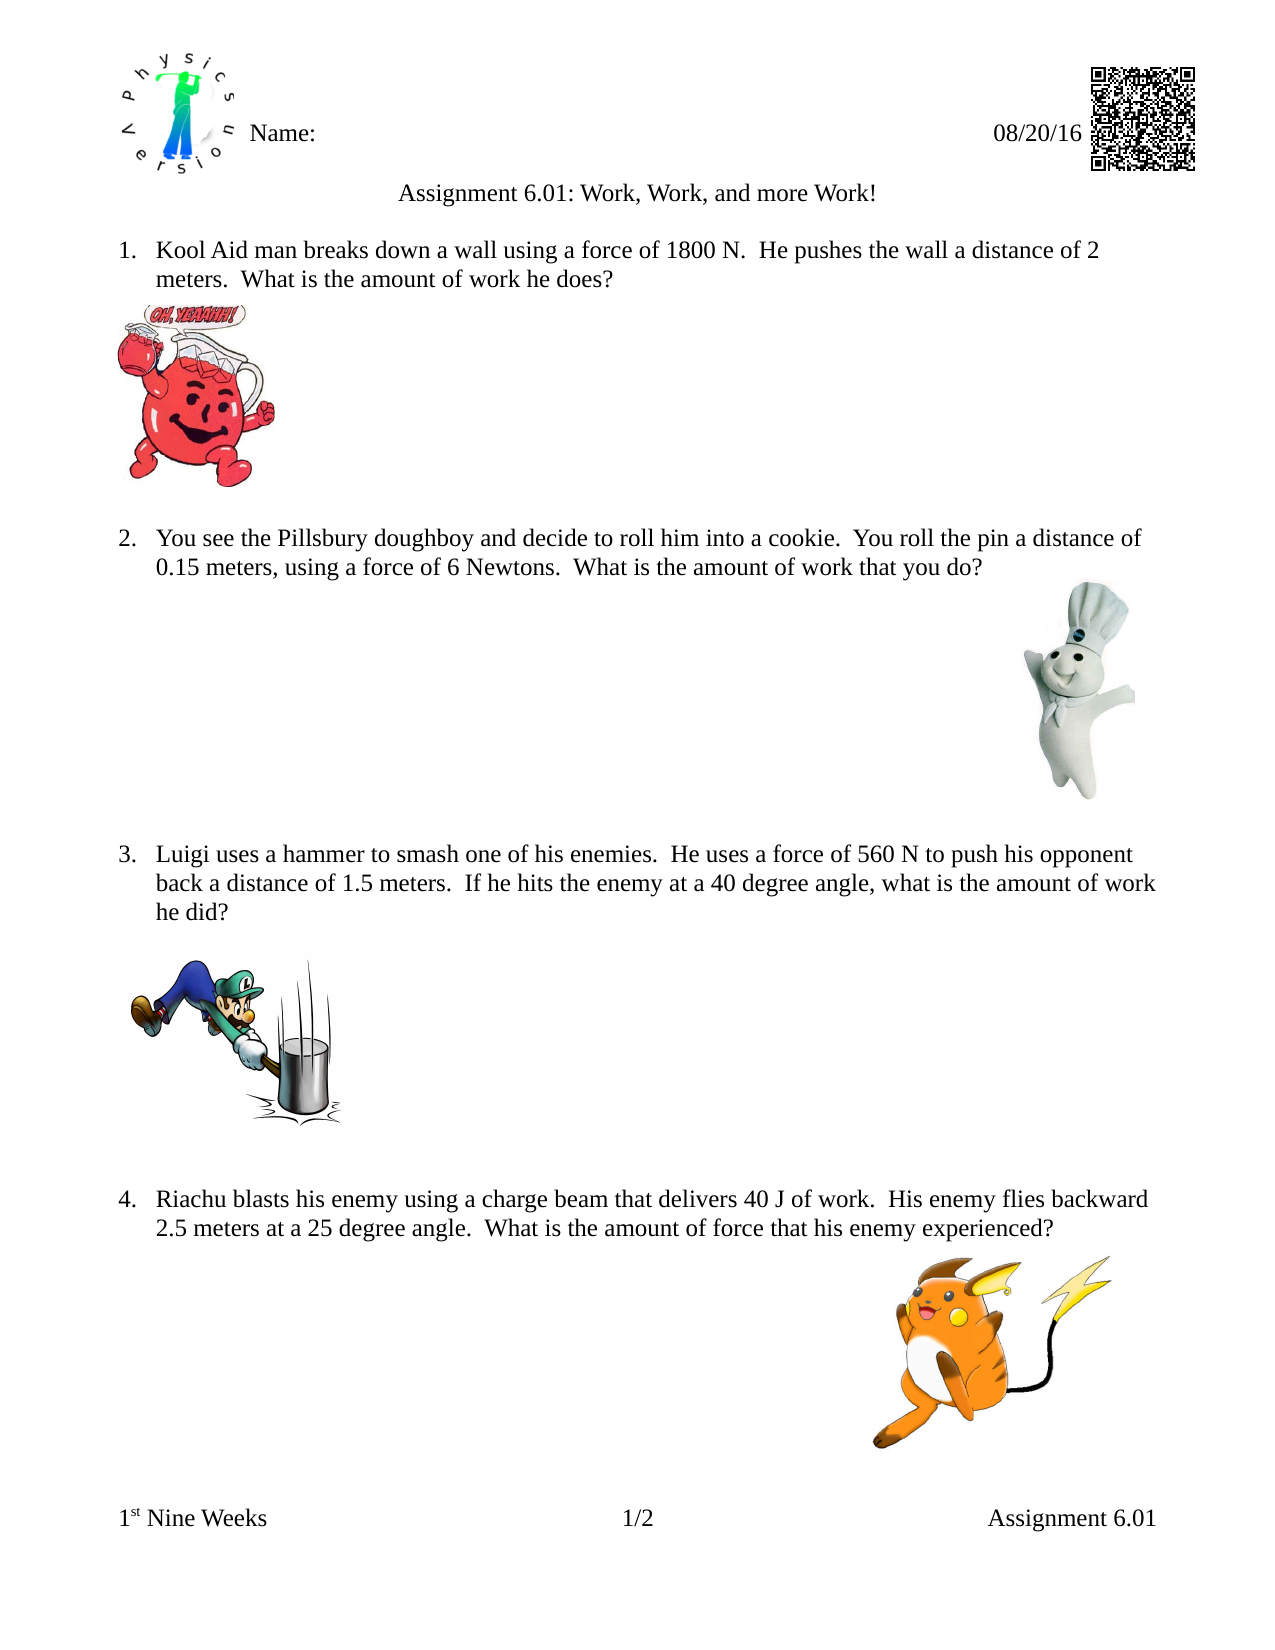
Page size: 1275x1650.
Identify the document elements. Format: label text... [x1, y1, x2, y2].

picture [117, 305, 275, 487]
picture [122, 948, 347, 1133]
picture [1082, 58, 1203, 179]
text Assignment 6.01: Work, Work, and more Work! [118, 176, 1157, 207]
picture [863, 1249, 1128, 1452]
list Luigi uses a hammer to smash one of his enemies. He uses a force of 560 N to push his opponent back a distance of 1.5 meters. If he hits the enemy at a 40 degree angle, what is the amount of work he did? [118, 839, 1157, 926]
picture [1019, 577, 1135, 807]
list Riachu blasts his enemy using a charge beam that delivers 40 J of work. His enemy flies backward 2.5 meters at a 25 degree angle. What is the amount of force that his enemy experienced? [118, 1184, 1157, 1242]
list Kool Aid man breaks down a wall using a force of 1800 N. He pushes the wall a distance of 2 meters. What is the amount of work he does? [118, 236, 1157, 293]
list You see the Pillsbury doughboy and decide to roll him into a cookie. You roll the pin a distance of 0.15 meters, using a force of 6 Newtons. What is the amount of work that you do? [118, 523, 1157, 581]
picture [121, 53, 235, 174]
